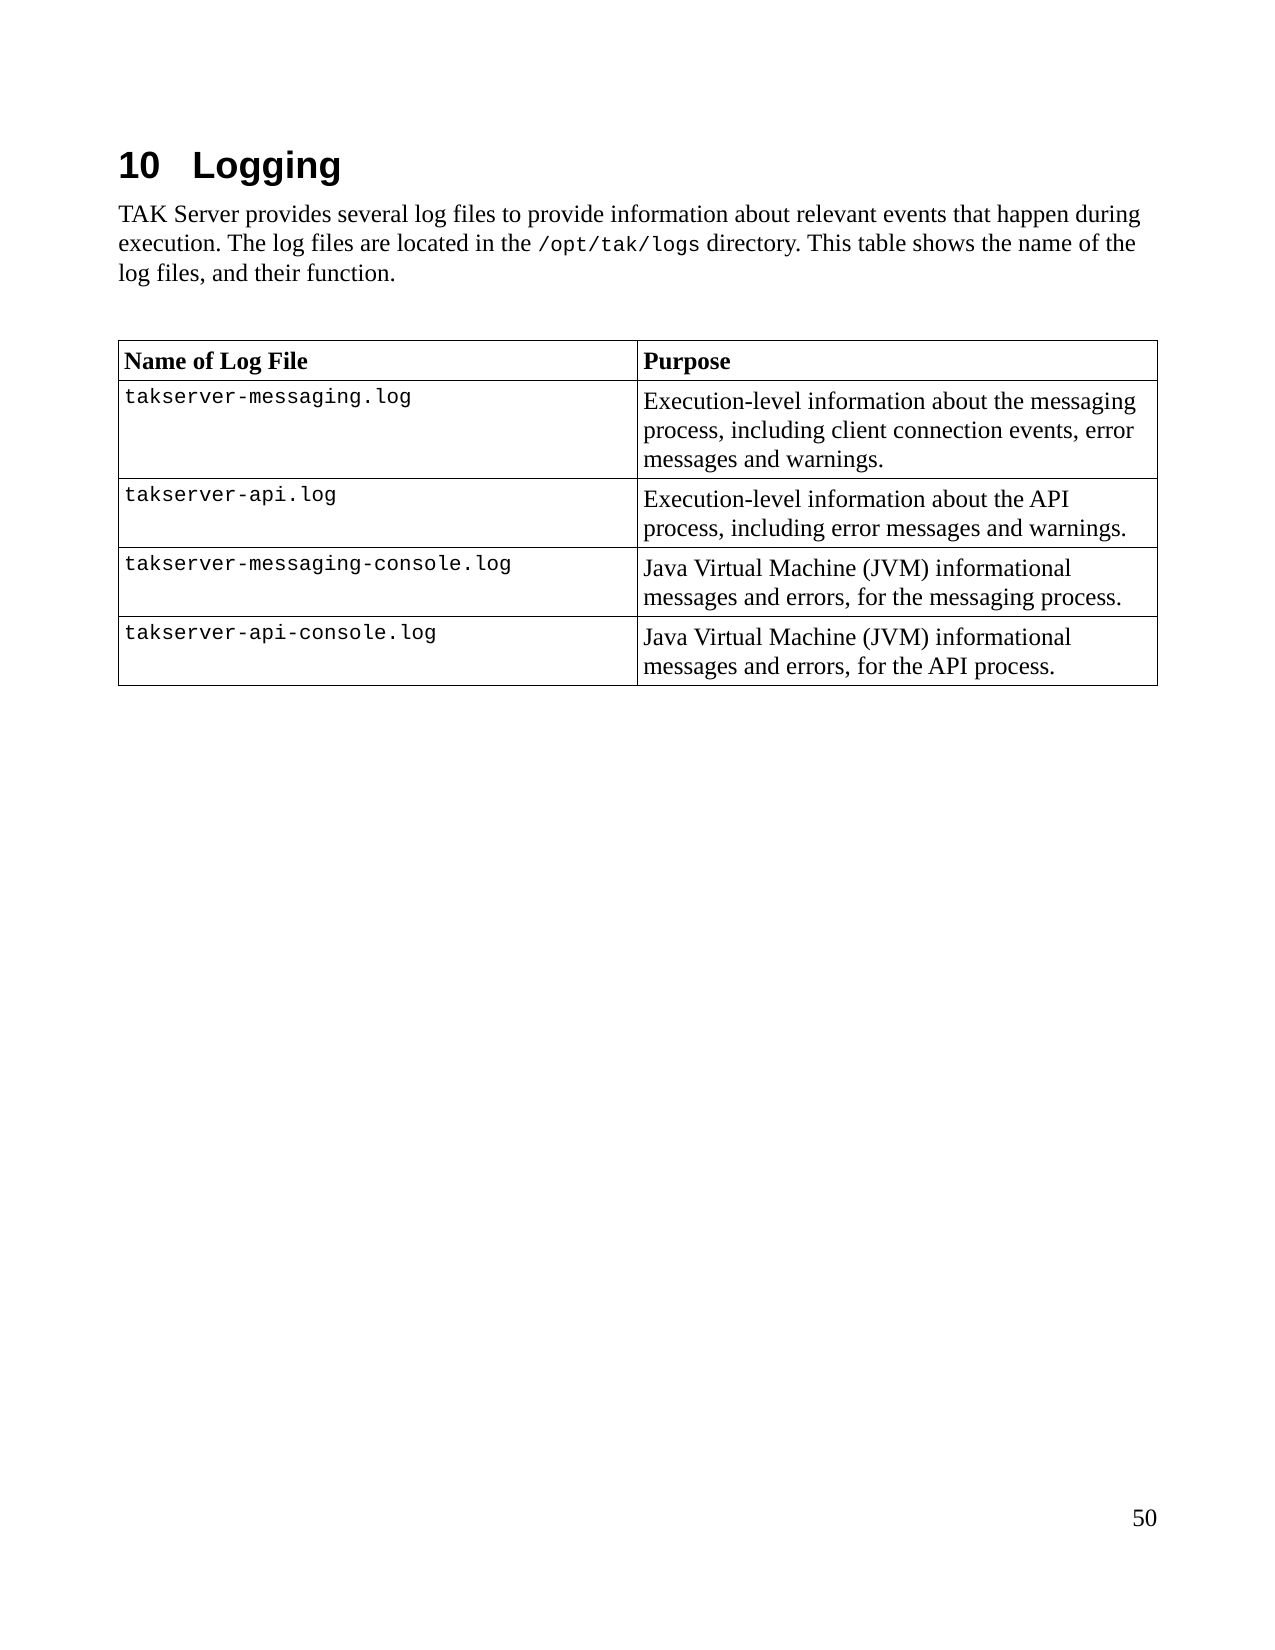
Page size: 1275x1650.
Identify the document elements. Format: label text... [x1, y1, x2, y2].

table_cell takserver-messaging.log [119, 381, 637, 478]
subtitle Logging [118, 143, 1157, 187]
table_header Name of Log File [119, 341, 637, 380]
text TAK Server provides several log files to provide information about relevant events that happen during execution. The log files are located in the /opt/tak/logs directory. This table shows the name of the log files, and their function. [118, 199, 1157, 286]
table_cell takserver-api-console.log [119, 617, 637, 685]
table_header Purpose [638, 341, 1157, 380]
table_cell takserver-api.log [119, 479, 637, 547]
table_cell Java Virtual Machine (JVM) informational messages and errors, for the API process. [638, 617, 1157, 685]
table_cell Java Virtual Machine (JVM) informational messages and errors, for the messaging process. [638, 548, 1157, 616]
table_cell Execution-level information about the API process, including error messages and warnings. [638, 479, 1157, 547]
table_cell Execution-level information about the messaging process, including client connection events, error messages and warnings. [638, 381, 1157, 478]
table_cell takserver-messaging-console.log [119, 548, 637, 616]
